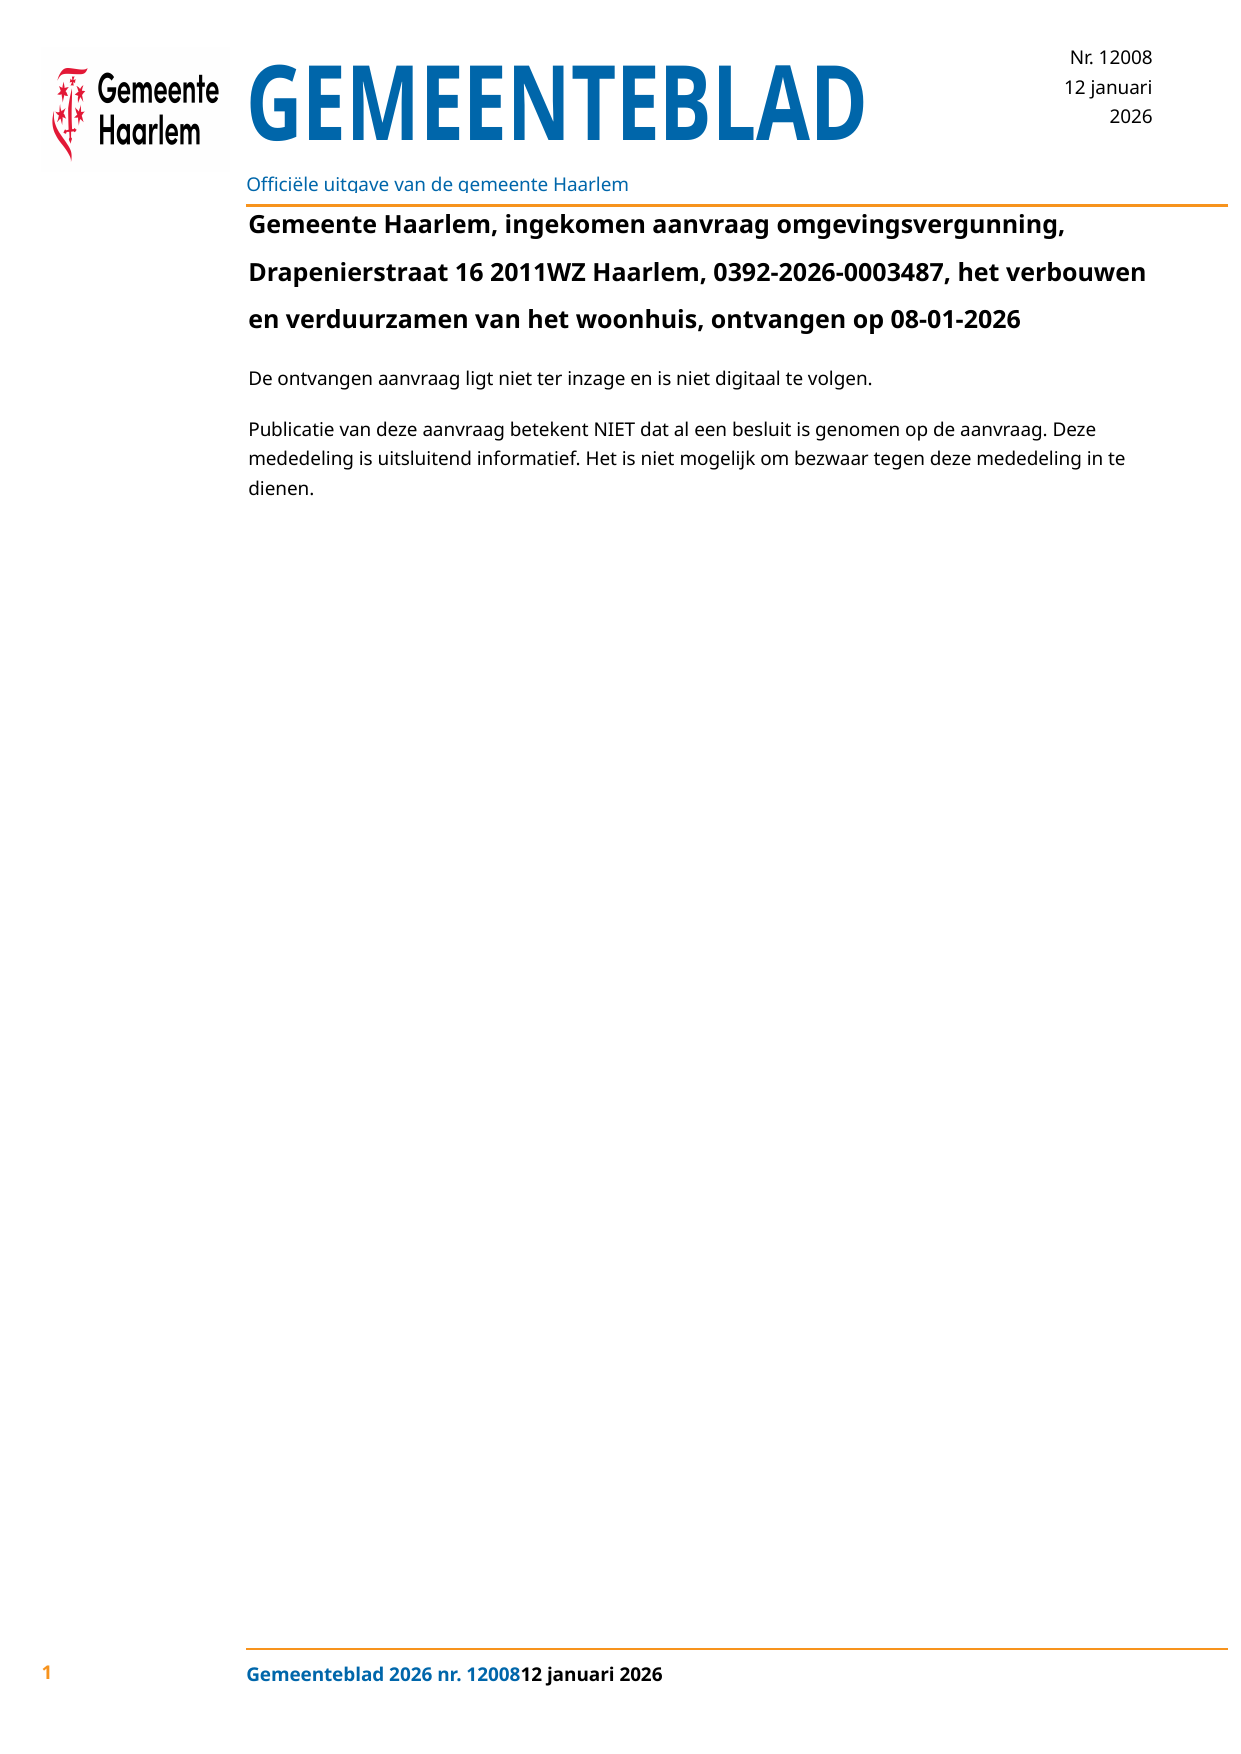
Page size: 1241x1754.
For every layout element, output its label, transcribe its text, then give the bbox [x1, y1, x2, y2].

text Gemeente Haarlem, ingekomen aanvraag omgevingsvergunning, Drapenierstraat 16 2011WZ Haarlem, 0392-2026-0003487, het verbouwen en verduurzamen van het woonhuis, ontvangen op 08-01-2026 [248, 207, 1152, 336]
picture [41, 47, 231, 172]
text De ontvangen aanvraag ligt niet ter inzage en is niet digitaal te volgen. [248, 366, 1152, 391]
text Publicatie van deze aanvraag betekent NIET dat al een besluit is genomen op de aanvraag. Deze mededeling is uitsluitend informatief. Het is niet mogelijk om bezwaar tegen deze mededeling in te dienen. [248, 416, 1152, 501]
